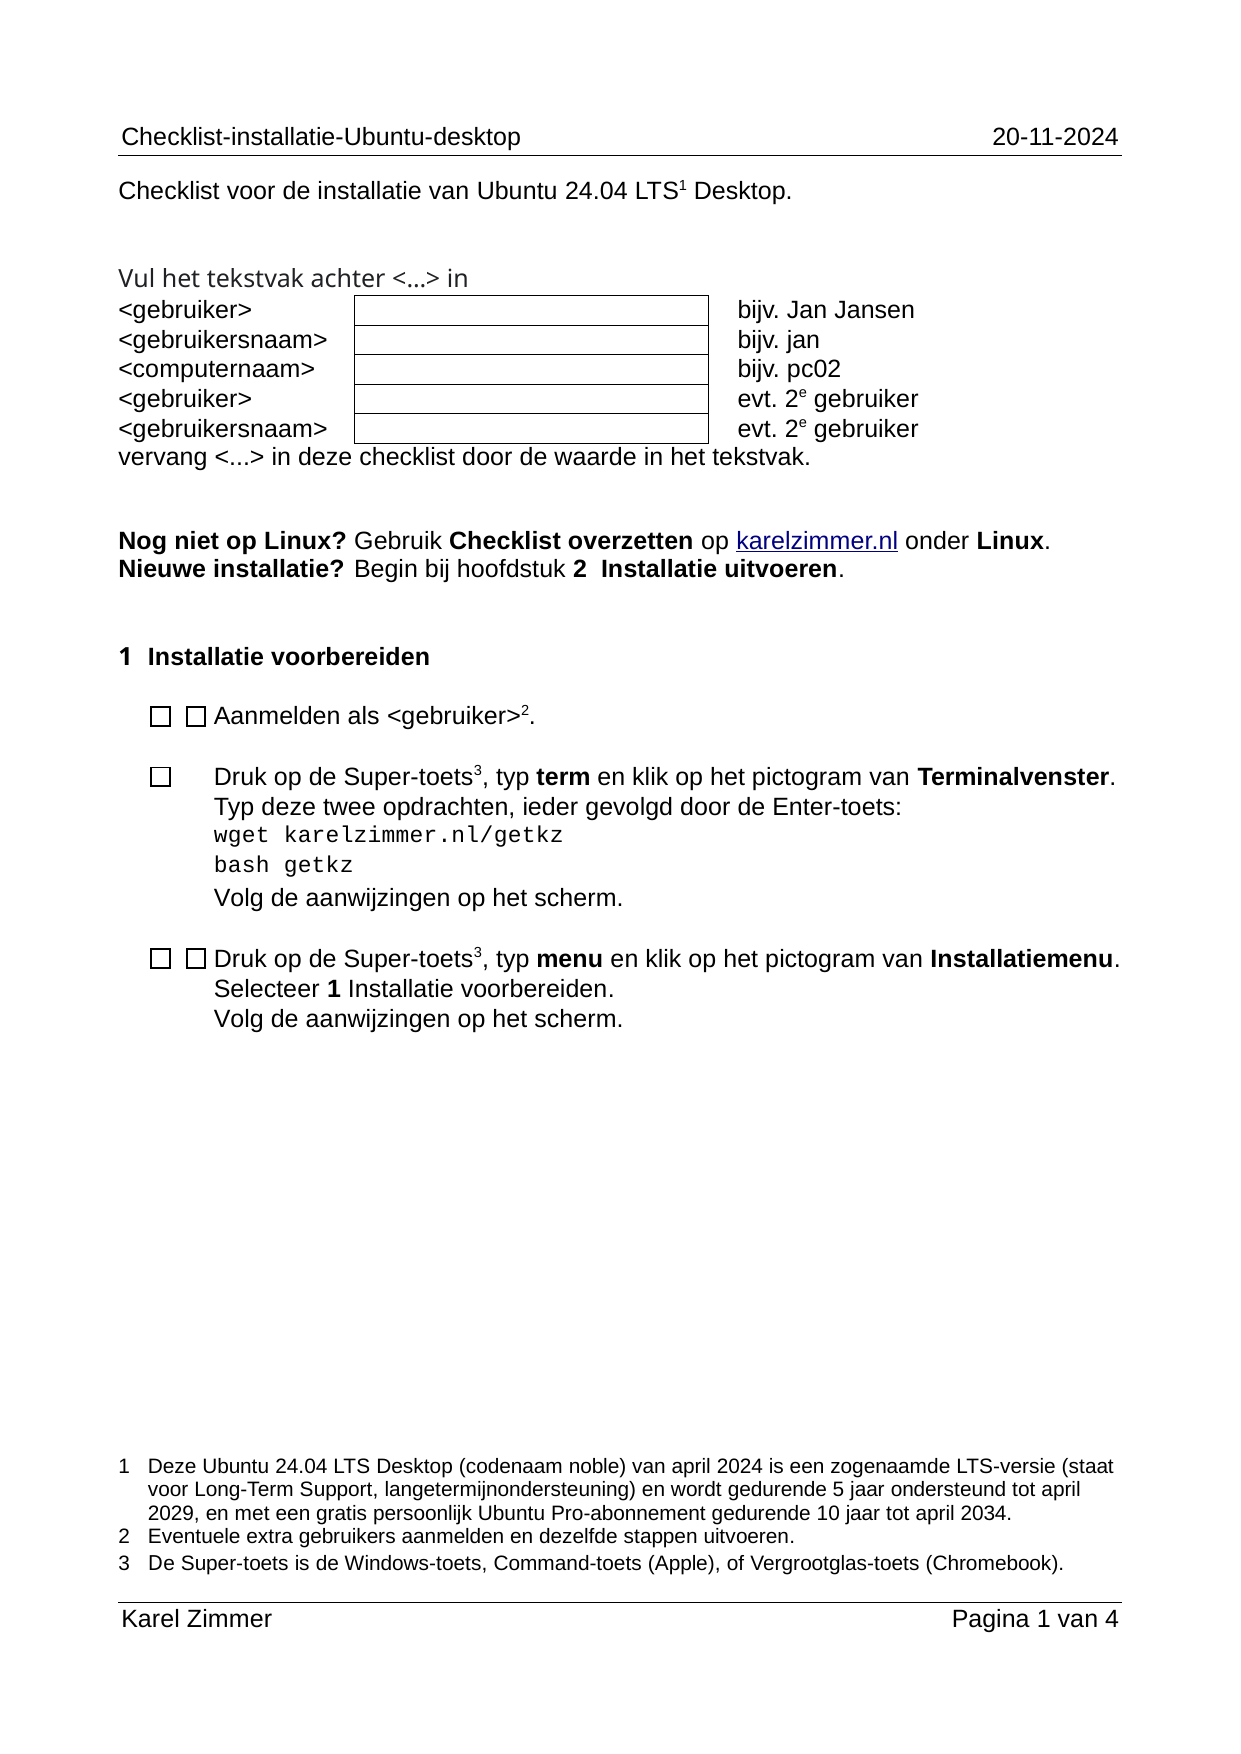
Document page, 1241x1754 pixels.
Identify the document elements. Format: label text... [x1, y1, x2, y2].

table_cell [118, 762, 142, 792]
text Nog niet op Linux? Gebruik Checklist overzetten op karelzimmer.nl onder Linux. [118, 527, 1122, 555]
text <gebruikersnaam> [118, 325, 354, 354]
table_cell Volg de aanwijzingen op het scherm. [213, 1004, 1122, 1034]
table_cell [118, 823, 142, 853]
table_cell Volg de aanwijzingen op het scherm. [213, 883, 1122, 913]
table_header [142, 701, 177, 731]
text <COMPUTERNAAM> [118, 354, 354, 384]
table_cell [118, 731, 142, 762]
table_cell bash getkz [213, 853, 1122, 883]
table_cell [177, 762, 213, 792]
table_header [177, 701, 213, 731]
text <GEBRUIKERSNaaM> [118, 413, 354, 443]
table_header [118, 701, 142, 731]
text evt. 2e gebruiker [709, 413, 1122, 443]
table_cell [142, 944, 177, 974]
table_cell [177, 883, 213, 913]
table_cell [177, 853, 213, 883]
table_cell [118, 913, 142, 944]
table_cell Selecteer 1 Installatie voorbereiden. [213, 974, 1122, 1004]
text Deze Ubuntu 24.04 LTS Desktop (codenaam noble) van april 2024 is een zogenaamde LTS-versie (staat voor Long-Term Support, langetermijnondersteuning) en wordt gedurende 5 jaar ondersteund tot april 2029, en met een gratis persoonlijk Ubuntu Pro-abonnement gedurende 10 jaar tot april 2034. [118, 1454, 1122, 1525]
table_cell [142, 913, 177, 944]
table_cell [177, 823, 213, 853]
table_cell [177, 913, 213, 944]
table_cell [177, 974, 213, 1004]
table_cell [118, 944, 142, 974]
table_cell Druk op de Super-toets, typ term en klik op het pictogram van Terminalvenster. [213, 762, 1122, 792]
text Vul het tekstvak achter <...> in [118, 261, 1122, 295]
table_cell [118, 792, 142, 822]
table_cell [142, 974, 177, 1004]
list Installatie voorbereiden [118, 639, 1122, 673]
text Checklist voor de installatie van Ubuntu 24.04 LTS Desktop. [118, 177, 1122, 205]
table_cell [142, 883, 177, 913]
table_cell [142, 762, 177, 792]
table_cell [142, 823, 177, 853]
text Nieuwe installatie? Begin bij hoofdstuk 2 Installatie uitvoeren. [118, 555, 1122, 583]
table_cell [177, 944, 213, 974]
text <GEBRUIKER> [118, 295, 354, 325]
table_cell [213, 913, 1122, 944]
table_cell [118, 853, 142, 883]
table_cell [177, 731, 213, 762]
text evt. 2e gebruiker [709, 384, 1122, 413]
text bijv. Jan Jansen [709, 295, 1122, 325]
table_cell [177, 792, 213, 822]
table_cell [142, 792, 177, 822]
table_cell Typ deze twee opdrachten, ieder gevolgd door de Enter-toets: [213, 792, 1122, 822]
table_cell [118, 1004, 142, 1034]
table_cell [213, 731, 1122, 762]
table_cell [177, 1004, 213, 1034]
table_cell wget karelzimmer.nl/getkz [213, 823, 1122, 853]
text vervang <...> in deze checklist door de waarde in het tekstvak. [118, 443, 1122, 471]
text bijv. jan [709, 325, 1122, 354]
table_header Aanmelden als <gebruiker>. [213, 701, 1122, 731]
text bijv. pc02 [709, 354, 1122, 384]
table_cell Druk op de Super-toets3, typ menu en klik op het pictogram van Installatiemenu. [213, 944, 1122, 974]
text <GEBRUIKER> [118, 384, 354, 413]
table_cell [142, 1004, 177, 1034]
table_cell [142, 731, 177, 762]
table_cell [142, 853, 177, 883]
table_cell [118, 883, 142, 913]
table_cell [118, 974, 142, 1004]
